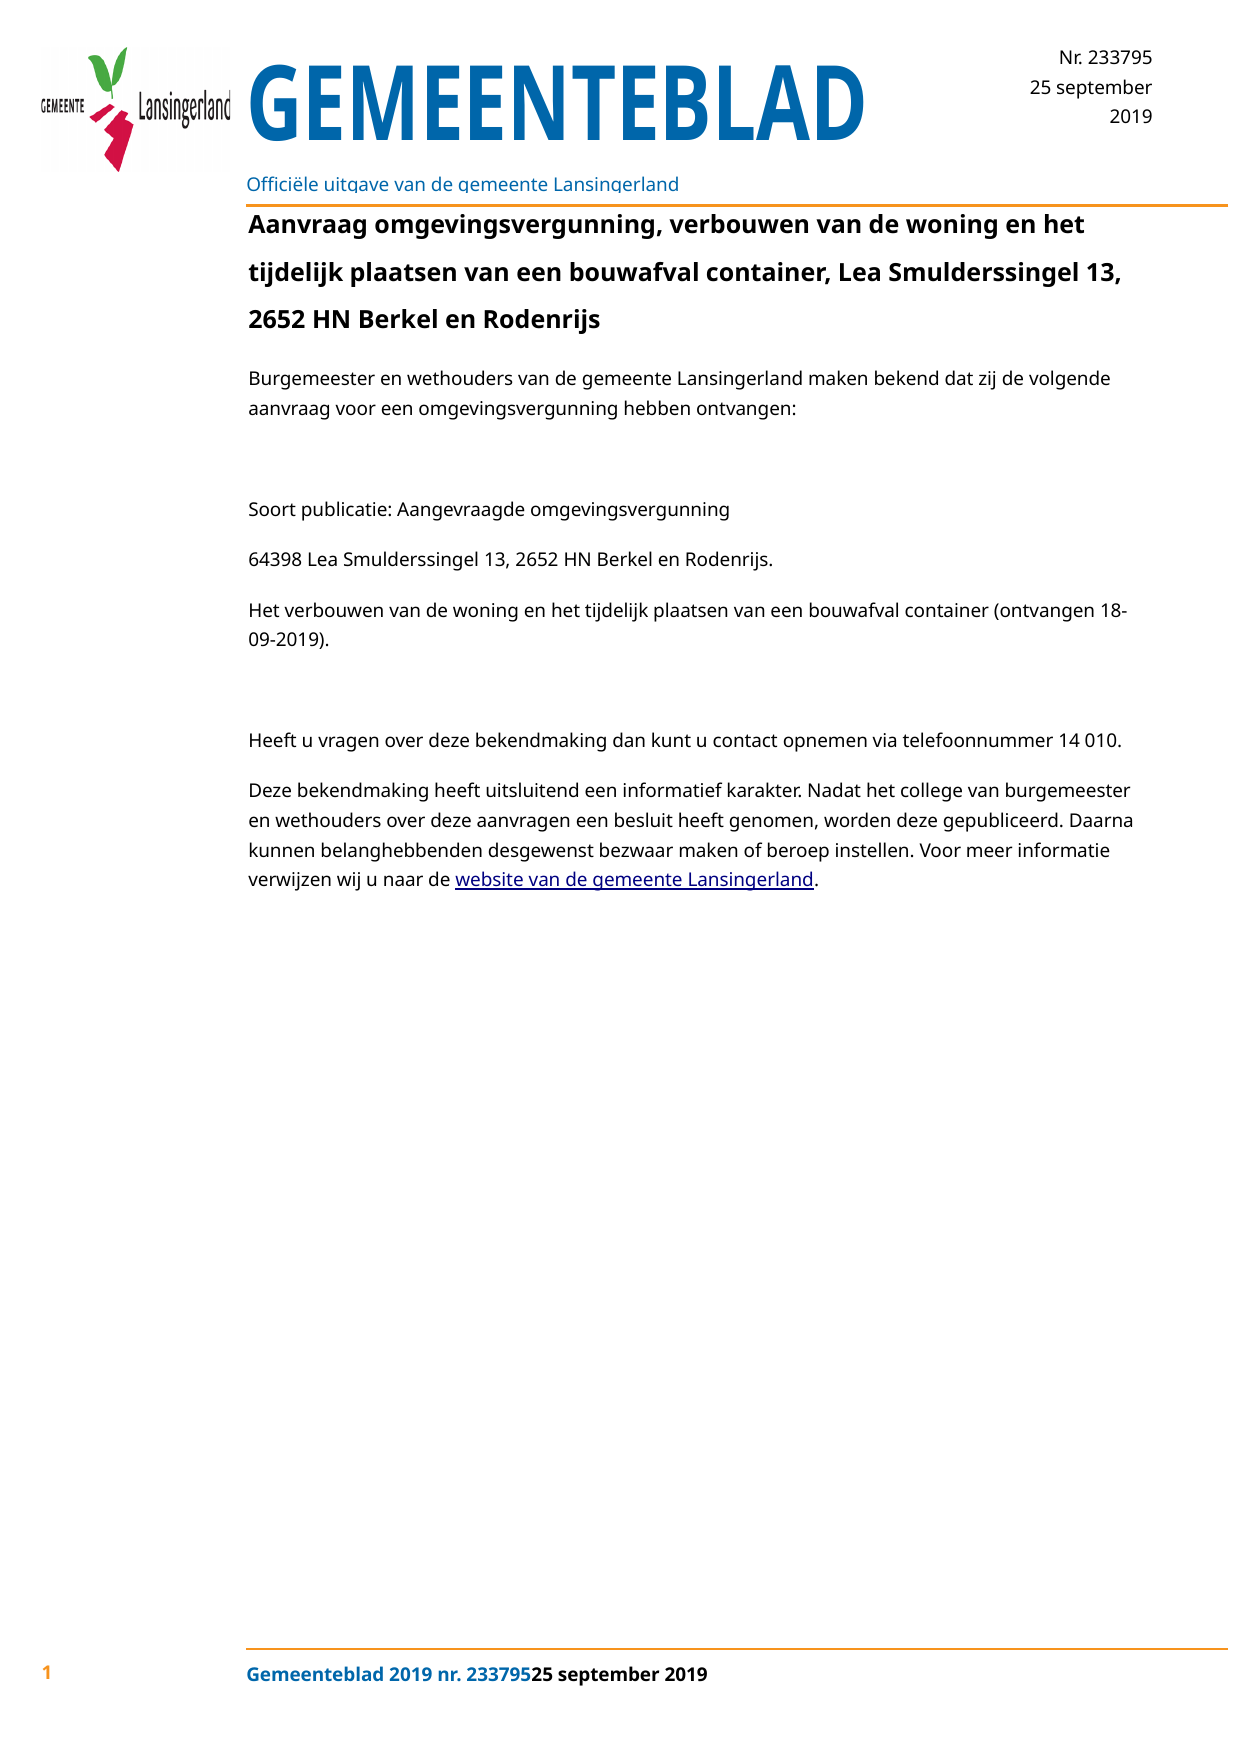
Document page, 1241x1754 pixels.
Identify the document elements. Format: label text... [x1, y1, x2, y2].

text 64398 Lea Smulderssingel 13, 2652 HN Berkel en Rodenrijs. [248, 546, 1152, 572]
text Deze bekendmaking heeft uitsluitend een informatief karakter. Nadat het college van burgemeester en wethouders over deze aanvragen een besluit heeft genomen, worden deze gepubliceerd. Daarna kunnen belanghebbenden desgewenst bezwaar maken of beroep instellen. Voor meer informatie verwijzen wij u naar de website van de gemeente Lansingerland. [248, 778, 1152, 892]
text Soort publicatie: Aangevraagde omgevingsvergunning [248, 496, 1152, 522]
text Het verbouwen van de woning en het tijdelijk plaatsen van een bouwafval container (ontvangen 18-09-2019). [248, 597, 1152, 652]
text Aanvraag omgevingsvergunning, verbouwen van de woning en het tijdelijk plaatsen van een bouwafval container, Lea Smulderssingel 13, 2652 HN Berkel en Rodenrijs [248, 207, 1152, 336]
picture [41, 47, 231, 172]
text Heeft u vragen over deze bekendmaking dan kunt u contact opnemen via telefoonnummer 14 010. [248, 727, 1152, 753]
text Burgemeester en wethouders van de gemeente Lansingerland maken bekend dat zij de volgende aanvraag voor een omgevingsvergunning hebben ontvangen: [248, 366, 1152, 421]
